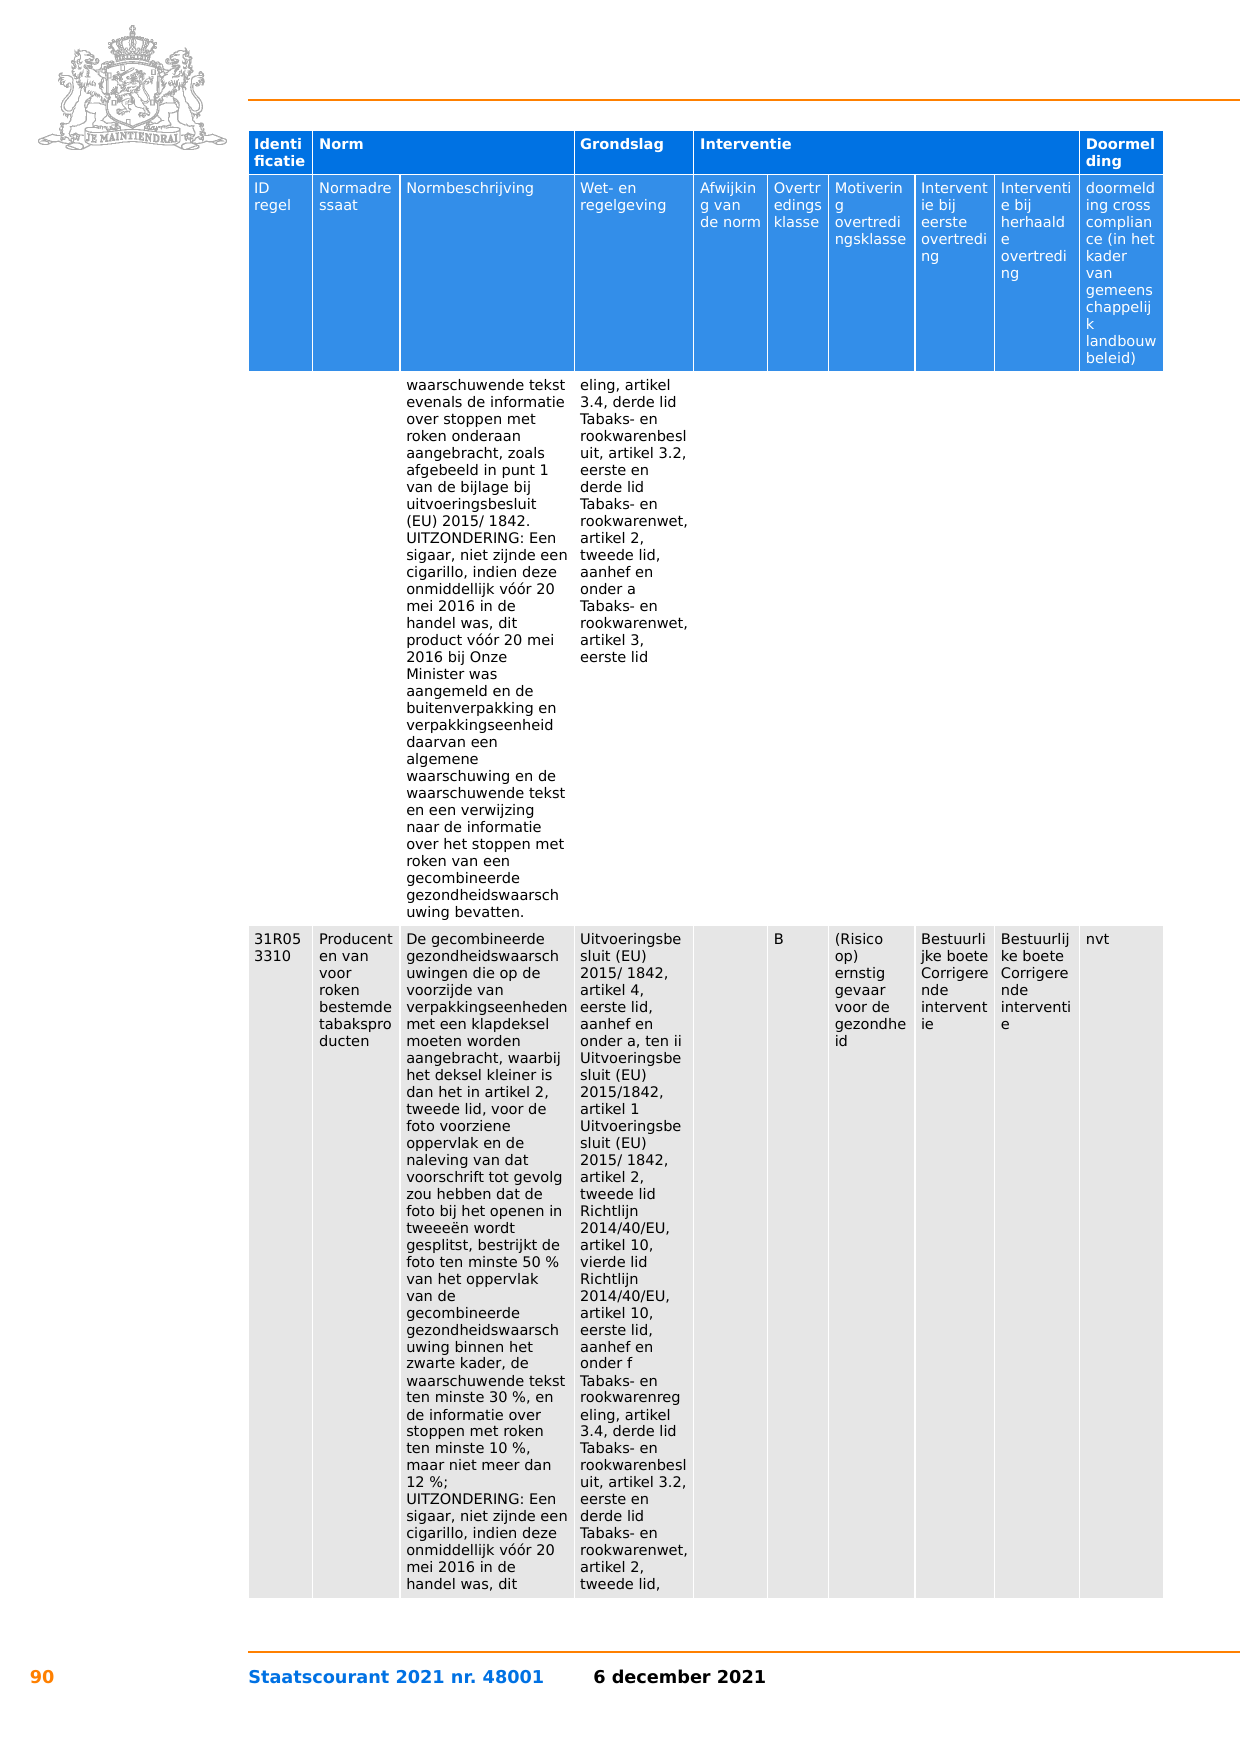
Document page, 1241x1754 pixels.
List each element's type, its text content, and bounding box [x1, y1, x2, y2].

table_cell Wet- en regelgeving [575, 175, 693, 371]
table_cell Interventie bij herhaalde overtreding [995, 175, 1079, 371]
table_header Doormelding [1080, 131, 1163, 174]
table_cell 31R053310 [249, 926, 312, 1598]
table_cell B [768, 926, 828, 1598]
table_cell (Risico op) ernstig gevaar voor de gezondheid [829, 926, 914, 1598]
table_cell [916, 373, 994, 925]
table_cell [829, 373, 914, 925]
table_cell ID regel [249, 175, 312, 371]
table_cell De gecombineerde gezondheidswaarschuwingen die op de voorzijde van verpakkingseenheden met een klapdeksel moeten worden aangebracht, waarbij het deksel kleiner is dan het in artikel 2, tweede lid, voor de foto voorziene oppervlak en de naleving van dat voorschrift tot gevolg zou hebben dat de foto bij het openen in tweeeën wordt gesplitst, bestrijkt de foto ten minste 50 % van het oppervlak van de gecombineerde gezondheidswaarschuwing binnen het zwarte kader, de waarschuwende tekst ten minste 30 %, en de informatie over stoppen met roken ten minste 10 %, maar niet meer dan 12 %; UITZONDERING: Een sigaar, niet zijnde een cigarillo, indien deze onmiddellijk vóór 20 mei 2016 in de handel was, dit [401, 926, 574, 1598]
table_cell [249, 373, 312, 925]
table_cell Producenten van voor roken bestemde tabaksproducten [313, 926, 399, 1598]
table_cell Motivering overtredingsklasse [829, 175, 914, 371]
table_cell Normadressaat [313, 175, 399, 371]
table_cell Overtredingsklasse [768, 175, 828, 371]
table_cell [694, 373, 767, 925]
table_cell Interventie bij eerste overtreding [916, 175, 994, 371]
table_cell [694, 926, 767, 1598]
table_header Norm [313, 131, 574, 174]
table_cell [768, 373, 828, 925]
table_cell [313, 373, 399, 925]
table_cell Uitvoeringsbesluit (EU) 2015/ 1842, artikel 4, eerste lid, aanhef en onder a, ten ii Uitvoeringsbesluit (EU) 2015/1842, artikel 1 Uitvoeringsbesluit (EU) 2015/ 1842, artikel 2, tweede lid Richtlijn 2014/40/EU, artikel 10, vierde lid Richtlijn 2014/40/EU, artikel 10, eerste lid, aanhef en onder f Tabaks- en rookwarenregeling, artikel 3.4, derde lid Tabaks- en rookwarenbesluit, artikel 3.2, eerste en derde lid Tabaks- en rookwarenwet, artikel 2, tweede lid, [575, 926, 693, 1598]
table_header Interventie [694, 131, 1079, 174]
table_cell waarschuwende tekst evenals de informatie over stoppen met roken onderaan aangebracht, zoals afgebeeld in punt 1 van de bijlage bij uitvoeringsbesluit (EU) 2015/ 1842. UITZONDERING: Een sigaar, niet zijnde een cigarillo, indien deze onmiddellijk vóór 20 mei 2016 in de handel was, dit product vóór 20 mei 2016 bij Onze Minister was aangemeld en de buitenverpakking en verpakkingseenheid daarvan een algemene waarschuwing en de waarschuwende tekst en een verwijzing naar de informatie over het stoppen met roken van een gecombineerde gezondheidswaarschuwing bevatten. [401, 373, 574, 925]
table_cell Bestuurlijke boete Corrigerende interventie [916, 926, 994, 1598]
table_cell doormelding cross compliance (in het kader van gemeenschappelijk landbouwbeleid) [1080, 175, 1163, 371]
table_cell eling, artikel 3.4, derde lid Tabaks- en rookwarenbesluit, artikel 3.2, eerste en derde lid Tabaks- en rookwarenwet, artikel 2, tweede lid, aanhef en onder a Tabaks- en rookwarenwet, artikel 3, eerste lid [575, 373, 693, 925]
table_cell [1080, 373, 1163, 925]
table_header Grondslag [575, 131, 693, 174]
table_cell Normbeschrijving [401, 175, 574, 371]
picture [38, 25, 227, 150]
table_cell nvt [1080, 926, 1163, 1598]
table_cell [995, 373, 1079, 925]
table_header Identificatie [249, 131, 312, 174]
table_cell Afwijking van de norm [694, 175, 767, 371]
table_cell Bestuurlijke boete Corrigerende interventie [995, 926, 1079, 1598]
